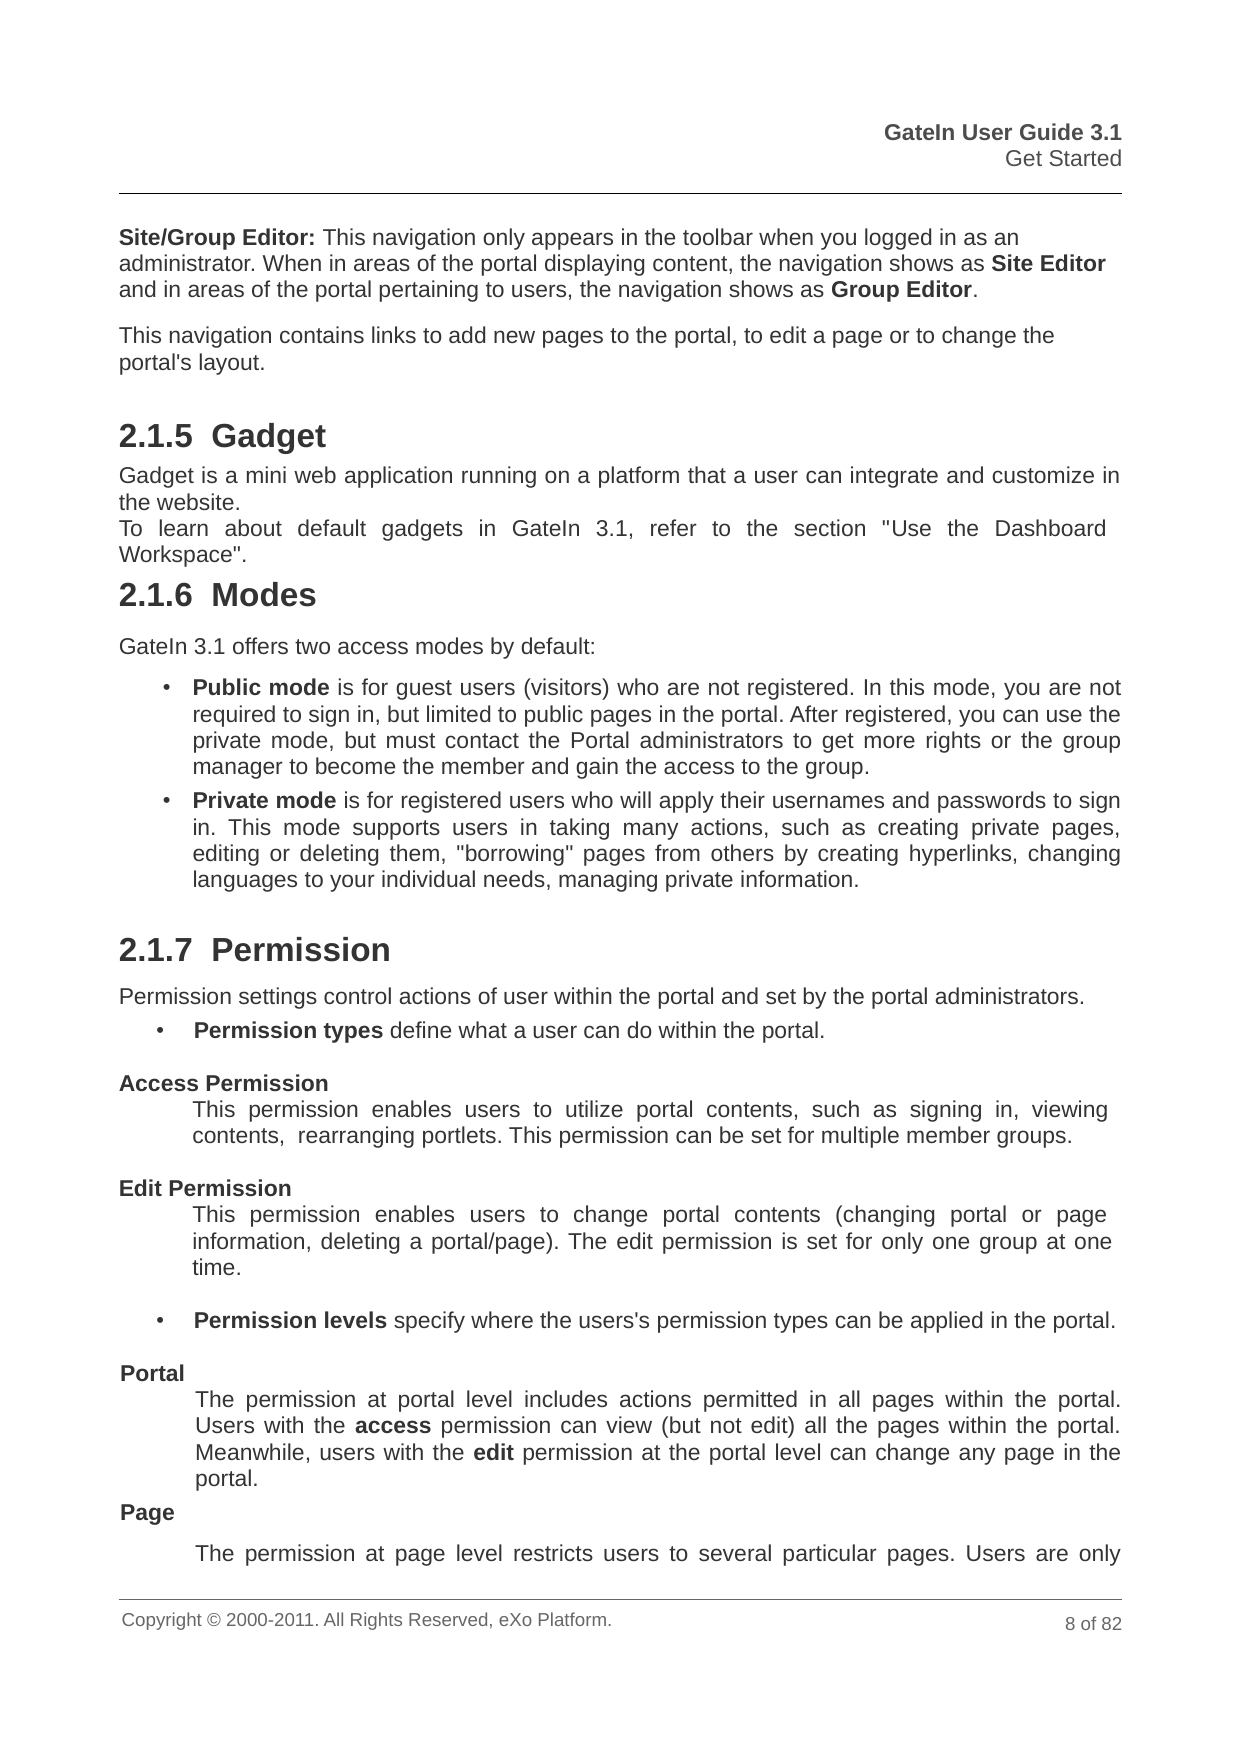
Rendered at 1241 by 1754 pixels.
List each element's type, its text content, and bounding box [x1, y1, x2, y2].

list Page [82, 1499, 1122, 1525]
text This permission enables users to utilize portal contents, such as signing in, viewing contents, rearranging portlets. This permission can be set for multiple member groups. [118, 1096, 1122, 1149]
subtitle Site/Group Editor: This navigation only appears in the toolbar when you logged in as an administrator. When in areas of the portal displaying content, the navigation shows as Site Editor and in areas of the portal pertaining to users, the navigation shows as Group Editor. [118, 223, 1122, 303]
text This permission enables users to change portal contents (changing portal or page information, deleting a portal/page). The edit permission is set for only one group at one time. [118, 1201, 1122, 1280]
text To learn about default gadgets in GateIn 3.1, refer to the section "Use the Dashboard Workspace". [45, 515, 1122, 567]
subtitle Permission [118, 929, 1122, 968]
list The permission at portal level includes actions permitted in all pages within the portal. Users with the access permission can view (but not edit) all the pages within the portal. Meanwhile, users with the edit permission at the portal level can change any page in the portal. [157, 1386, 1122, 1491]
text Permission settings control actions of user within the portal and set by the portal administrators. [45, 983, 1122, 1009]
list Portal [82, 1359, 1122, 1386]
list The permission at page level restricts users to several particular pages. Users are only [157, 1540, 1122, 1566]
text Gadget is a mini web application running on a platform that a user can integrate and customize in the website. [118, 462, 1122, 515]
list This navigation contains links to add new pages to the portal, to edit a page or to change the portal's layout. [118, 322, 1122, 375]
text Edit Permission [118, 1175, 1122, 1201]
text Access Permission [118, 1069, 1122, 1096]
subtitle Gadget [118, 416, 1122, 454]
text GateIn 3.1 offers two access modes by default: [118, 633, 1122, 659]
subtitle Modes [118, 575, 1122, 613]
list Private mode is for registered users who will apply their usernames and passwords to sign in. This mode supports users in taking many actions, such as creating private pages, editing or deleting them, "borrowing" pages from others by creating hyperlinks, changing languages to your individual needs, managing private information. [163, 787, 1122, 893]
list Permission types define what a user can do within the portal. [156, 1017, 1122, 1043]
list Permission levels specify where the users's permission types can be applied in the portal. [156, 1307, 1122, 1333]
list Public mode is for guest users (visitors) who are not registered. In this mode, you are not required to sign in, but limited to public pages in the portal. After registered, you can use the private mode, but must contact the Portal administrators to get more rights or the group manager to become the member and gain the access to the group. [163, 674, 1122, 780]
